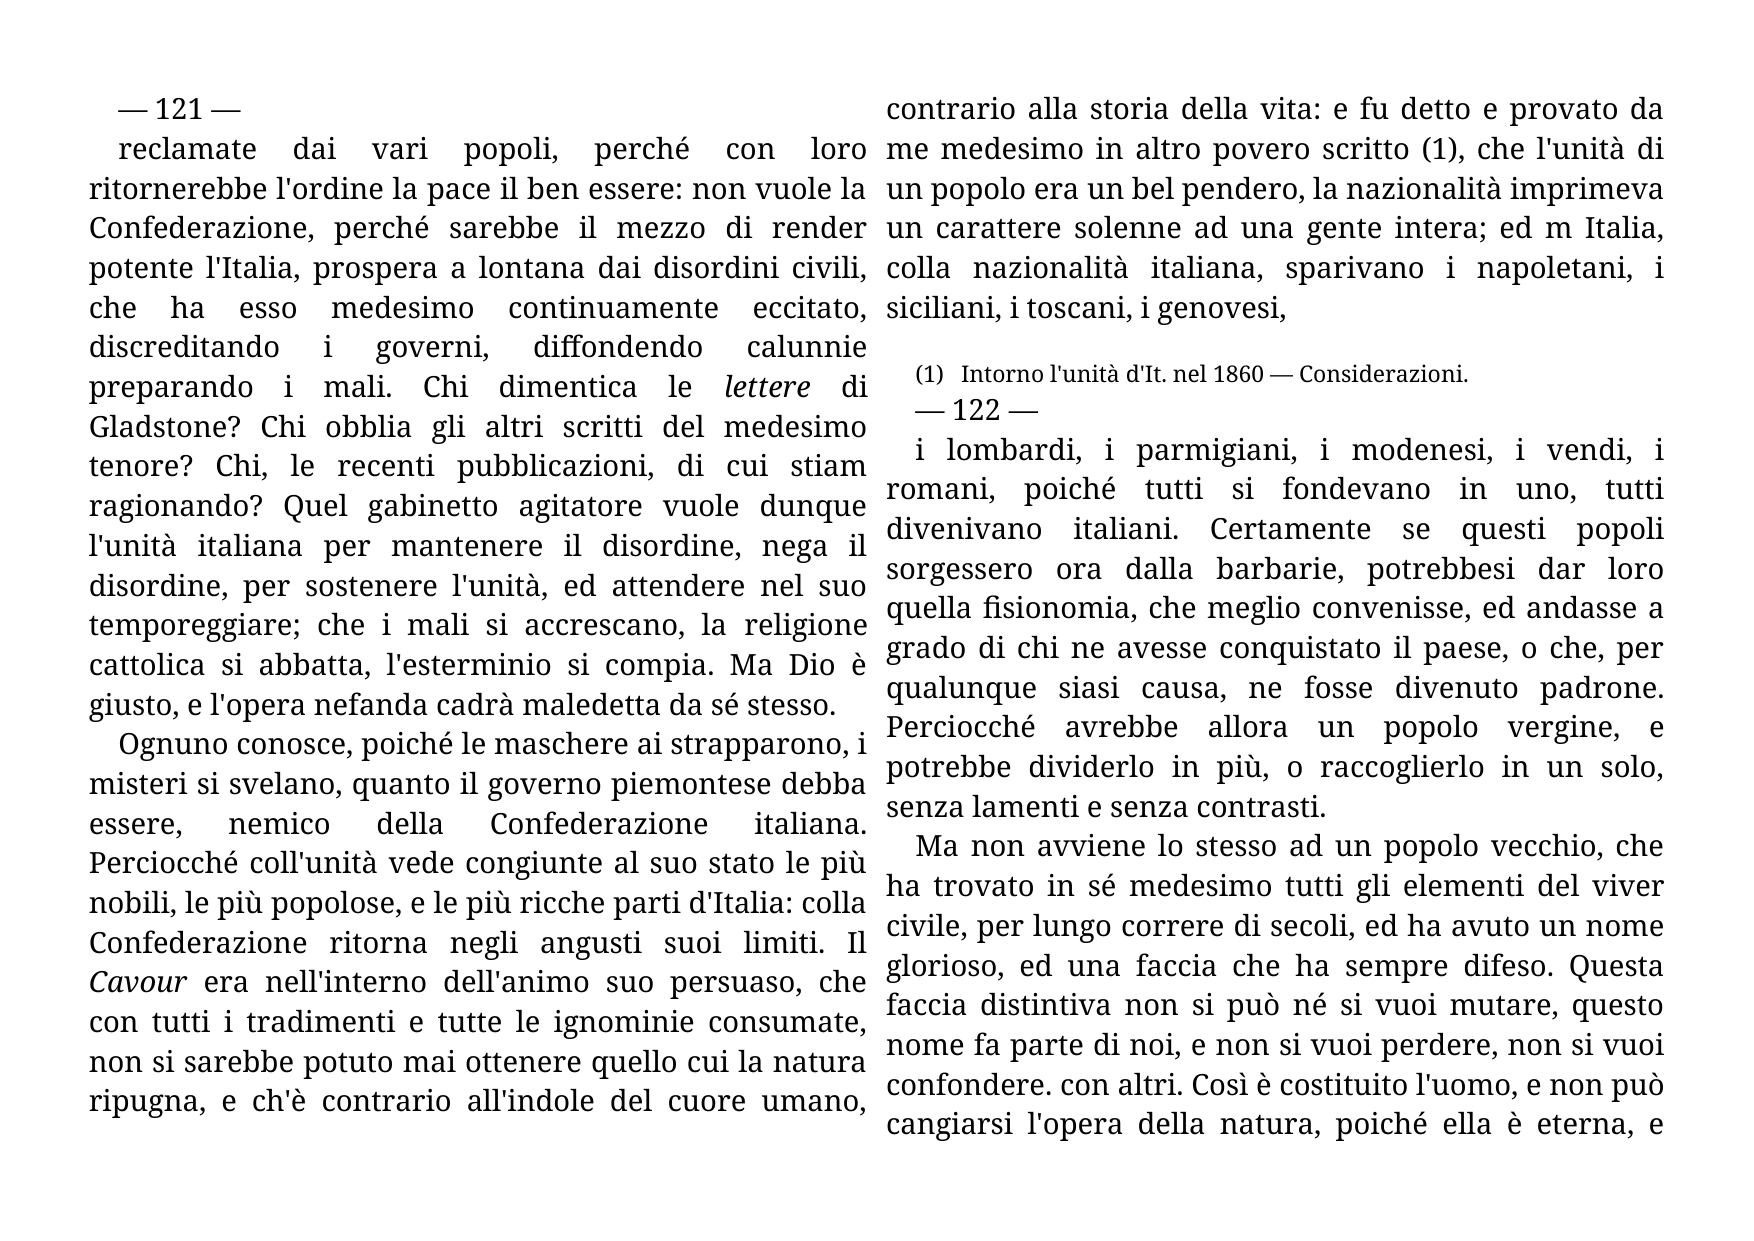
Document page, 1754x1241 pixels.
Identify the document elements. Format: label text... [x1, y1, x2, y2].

text Ma non avviene lo stesso ad un popolo vecchio, che ha trovato in sé medesimo tutti gli elementi del viver civile, per lungo correre di secoli, ed ha avuto un nome glorioso, ed una faccia che ha sempre difeso. Questa faccia distintiva non si può né si vuoi mutare, questo nome fa parte di noi, e non si vuoi perdere, non si vuoi confondere. con altri. Così è costituito l'uomo, e non può cangiarsi l'opera della natura, poiché ella è eterna, e [886, 826, 1665, 1143]
text Ognuno conosce, poiché le maschere ai strapparono, i misteri si svelano, quanto il governo piemontese debba essere, nemico della Confederazione italiana. Perciocché coll'unità vede congiunte al suo stato le più nobili, le più popolose, e le più ricche parti d'Italia: colla Confederazione ritorna negli angusti suoi limiti. Il Cavour era nell'interno dell'animo suo persuaso, che con tutti i tradimenti e tutte le ignominie consumate, non si sarebbe potuto mai ottenere quello cui la natura ripugna, e ch'è contrario all'indole del cuore umano, [88, 723, 868, 1120]
text — 121 — [88, 88, 868, 128]
text contrario alla storia della vita: e fu detto e provato da me medesimo in altro povero scritto (1), che l'unità di un popolo era un bel pendero, la nazionalità imprimeva un carattere solenne ad una gente intera; ed m Italia, colla nazionalità italiana, sparivano i napoletani, i siciliani, i toscani, i genovesi, [886, 88, 1665, 327]
text reclamate dai vari popoli, perché con loro ritornerebbe l'ordine la pace il ben essere: non vuole la Confederazione, perché sarebbe il mezzo di render potente l'Italia, prospera a lontana dai disordini civili, che ha esso medesimo continuamente eccitato, discreditando i governi, diffondendo calunnie preparando i mali. Chi dimentica le lettere di Gladstone? Chi obblia gli altri scritti del medesimo tenore? Chi, le recenti pubblicazioni, di cui stiam ragionando? Quel gabinetto agitatore vuole dunque l'unità italiana per mantenere il disordine, nega il disordine, per sostenere l'unità, ed attendere nel suo temporeggiare; che i mali si accrescano, la religione cattolica si abbatta, l'esterminio si compia. Ma Dio è giusto, e l'opera nefanda cadrà maledetta da sé stesso. [88, 128, 868, 723]
text — 122 — [886, 389, 1665, 429]
list Intorno l'unità d'It. nel 1860 — Considerazioni. [886, 358, 1665, 389]
text i lombardi, i parmigiani, i modenesi, i vendi, i romani, poiché tutti si fondevano in uno, tutti divenivano italiani. Certamente se questi popoli sorgessero ora dalla barbarie, potrebbesi dar loro quella fisionomia, che meglio convenisse, ed andasse a grado di chi ne avesse conquistato il paese, o che, per qualunque siasi causa, ne fosse divenuto padrone. Perciocché avrebbe allora un popolo vergine, e potrebbe dividerlo in più, o raccoglierlo in un solo, senza lamenti e senza contrasti. [886, 429, 1665, 826]
